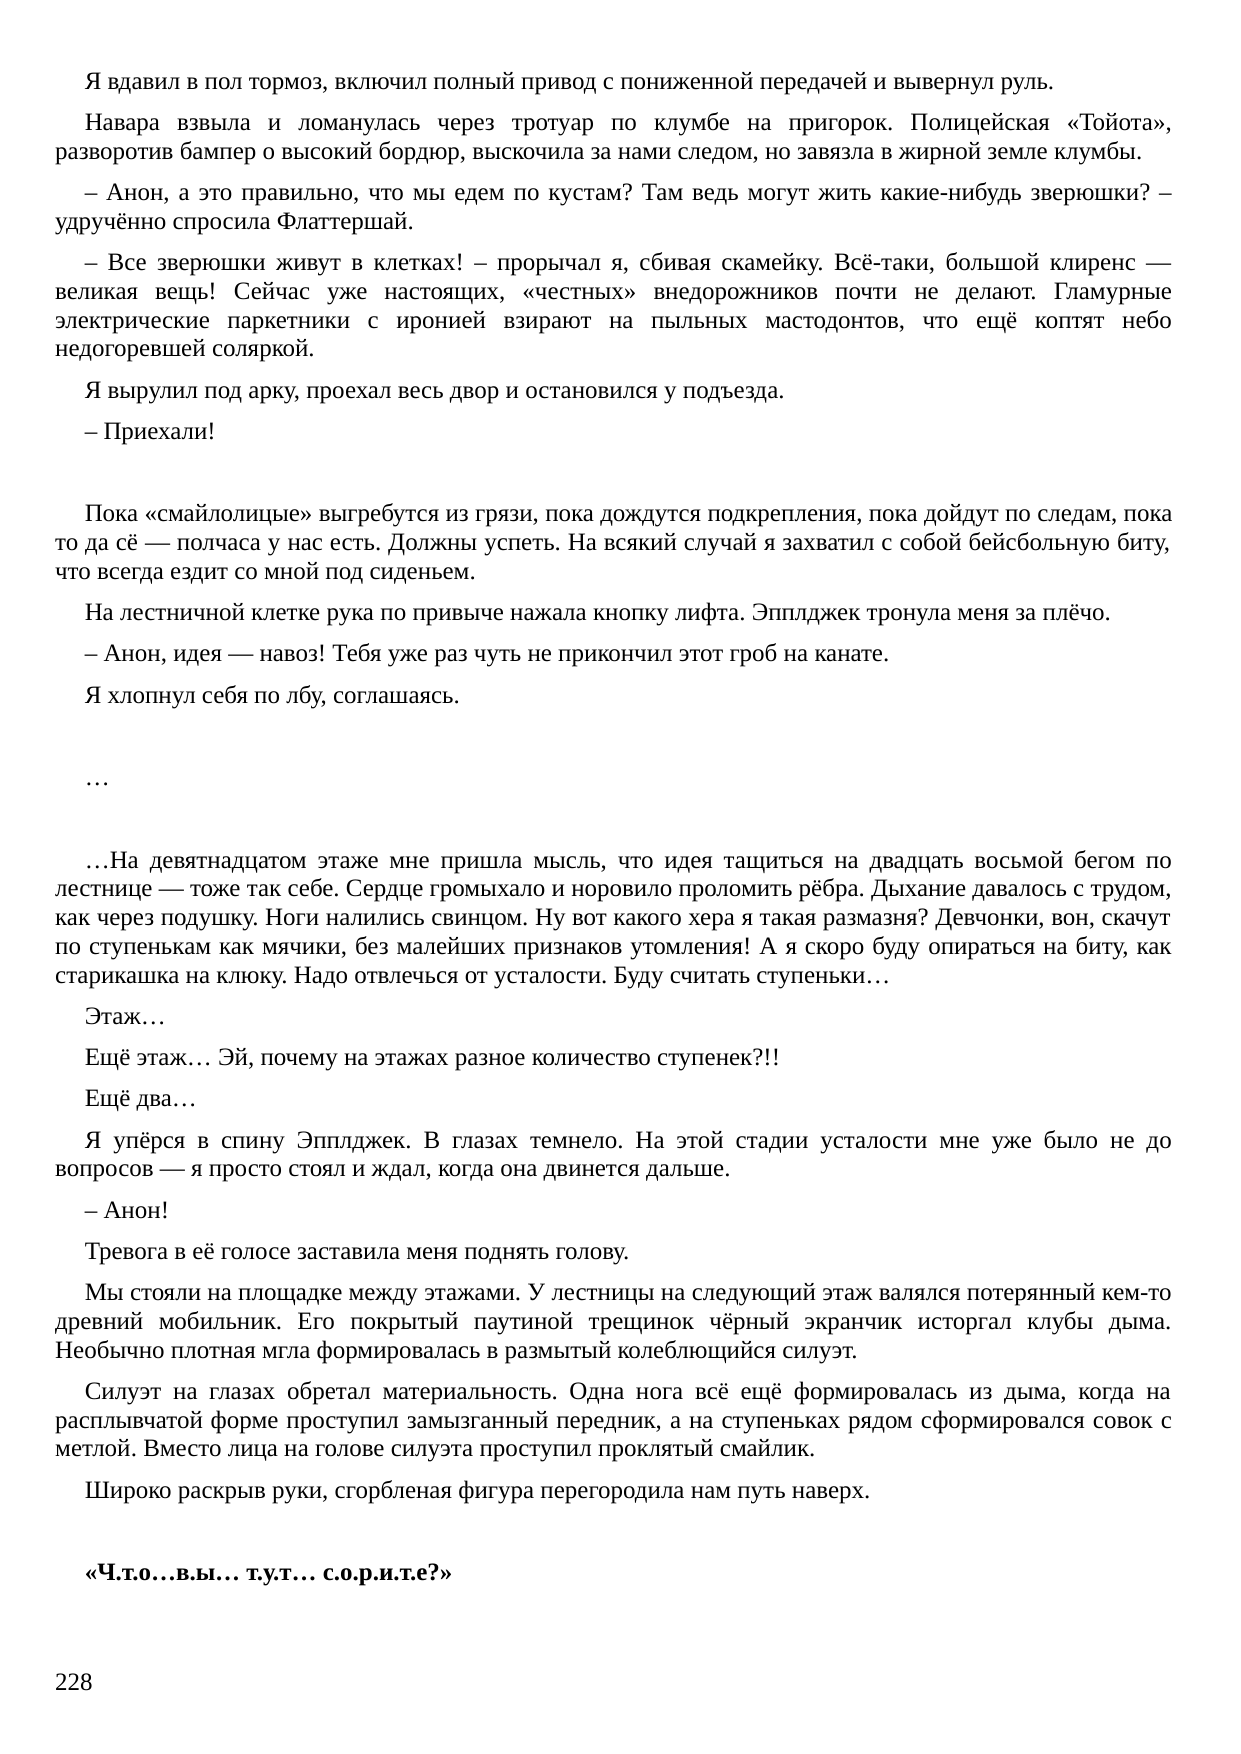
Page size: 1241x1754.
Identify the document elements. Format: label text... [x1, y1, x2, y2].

text Я упёрся в спину Эпплджек. В глазах темнело. На этой стадии усталости мне уже было не до вопросов — я просто стоял и ждал, когда она двинется дальше. [55, 1125, 1173, 1182]
text … [55, 762, 1173, 791]
text Тревога в её голосе заставила меня поднять голову. [55, 1236, 1173, 1265]
text – Все зверюшки живут в клетках! – прорычал я, сбивая скамейку. Всё-таки, большой клиренс — великая вещь! Сейчас уже настоящих, «честных» внедорожников почти не делают. Гламурные электрические паркетники с иронией взирают на пыльных мастодонтов, что ещё коптят небо недогоревшей соляркой. [55, 247, 1173, 362]
text – Анон! [55, 1195, 1173, 1223]
text Силуэт на глазах обретал материальность. Одна нога всё ещё формировалась из дыма, когда на расплывчатой форме проступил замызганный передник, а на ступеньках рядом сформировался совок с метлой. Вместо лица на голове силуэта проступил проклятый смайлик. [55, 1376, 1173, 1462]
text …На девятнадцатом этаже мне пришла мысль, что идея тащиться на двадцать восьмой бегом по лестнице — тоже так себе. Сердце громыхало и норовило проломить рёбра. Дыхание давалось с трудом, как через подушку. Ноги налились свинцом. Ну вот какого хера я такая размазня? Девчонки, вон, скачут по ступенькам как мячики, без малейших признаков утомления! А я скоро буду опираться на биту, как старикашка на клюку. Надо отвлечься от усталости. Буду считать ступеньки… [55, 845, 1173, 988]
text Ещё два… [55, 1083, 1173, 1112]
text – Приехали! [55, 416, 1173, 445]
text Я вырулил под арку, проехал весь двор и остановился у подъезда. [55, 375, 1173, 403]
text Навара взвыла и ломанулась через тротуар по клумбе на пригорок. Полицейская «Тойота», разворотив бампер о высокий бордюр, выскочила за нами следом, но завязла в жирной земле клумбы. [55, 107, 1173, 165]
text Мы стояли на площадке между этажами. У лестницы на следующий этаж валялся потерянный кем-то древний мобильник. Его покрытый паутиной трещинок чёрный экранчик исторгал клубы дыма. Необычно плотная мгла формировалась в размытый колеблющийся силуэт. [55, 1277, 1173, 1363]
text На лестничной клетке рука по привыче нажала кнопку лифта. Эпплджек тронула меня за плёчо. [55, 597, 1173, 626]
text – Анон, а это правильно, что мы едем по кустам? Там ведь могут жить какие-нибудь зверюшки? – удручённо спросила Флаттершай. [55, 177, 1173, 235]
text Я вдавил в пол тормоз, включил полный привод с пониженной передачей и вывернул руль. [55, 66, 1173, 95]
text «Ч.т.о…в.ы… т.у.т… с.о.р.и.т.е?» [55, 1557, 1173, 1586]
text Пока «смайлолицые» выгребутся из грязи, пока дождутся подкрепления, пока дойдут по следам, пока то да сё — полчаса у нас есть. Должны успеть. На всякий случай я захватил с собой бейсбольную биту, что всегда ездит со мной под сиденьем. [55, 498, 1173, 585]
text Я хлопнул себя по лбу, соглашаясь. [55, 680, 1173, 708]
text Этаж… [55, 1001, 1173, 1030]
text Широко раскрыв руки, сгорбленая фигура перегородила нам путь наверх. [55, 1475, 1173, 1503]
text – Анон, идея — навоз! Тебя уже раз чуть не прикончил этот гроб на канате. [55, 638, 1173, 667]
text Ещё этаж… Эй, почему на этажах разное количество ступенек?!! [55, 1042, 1173, 1071]
